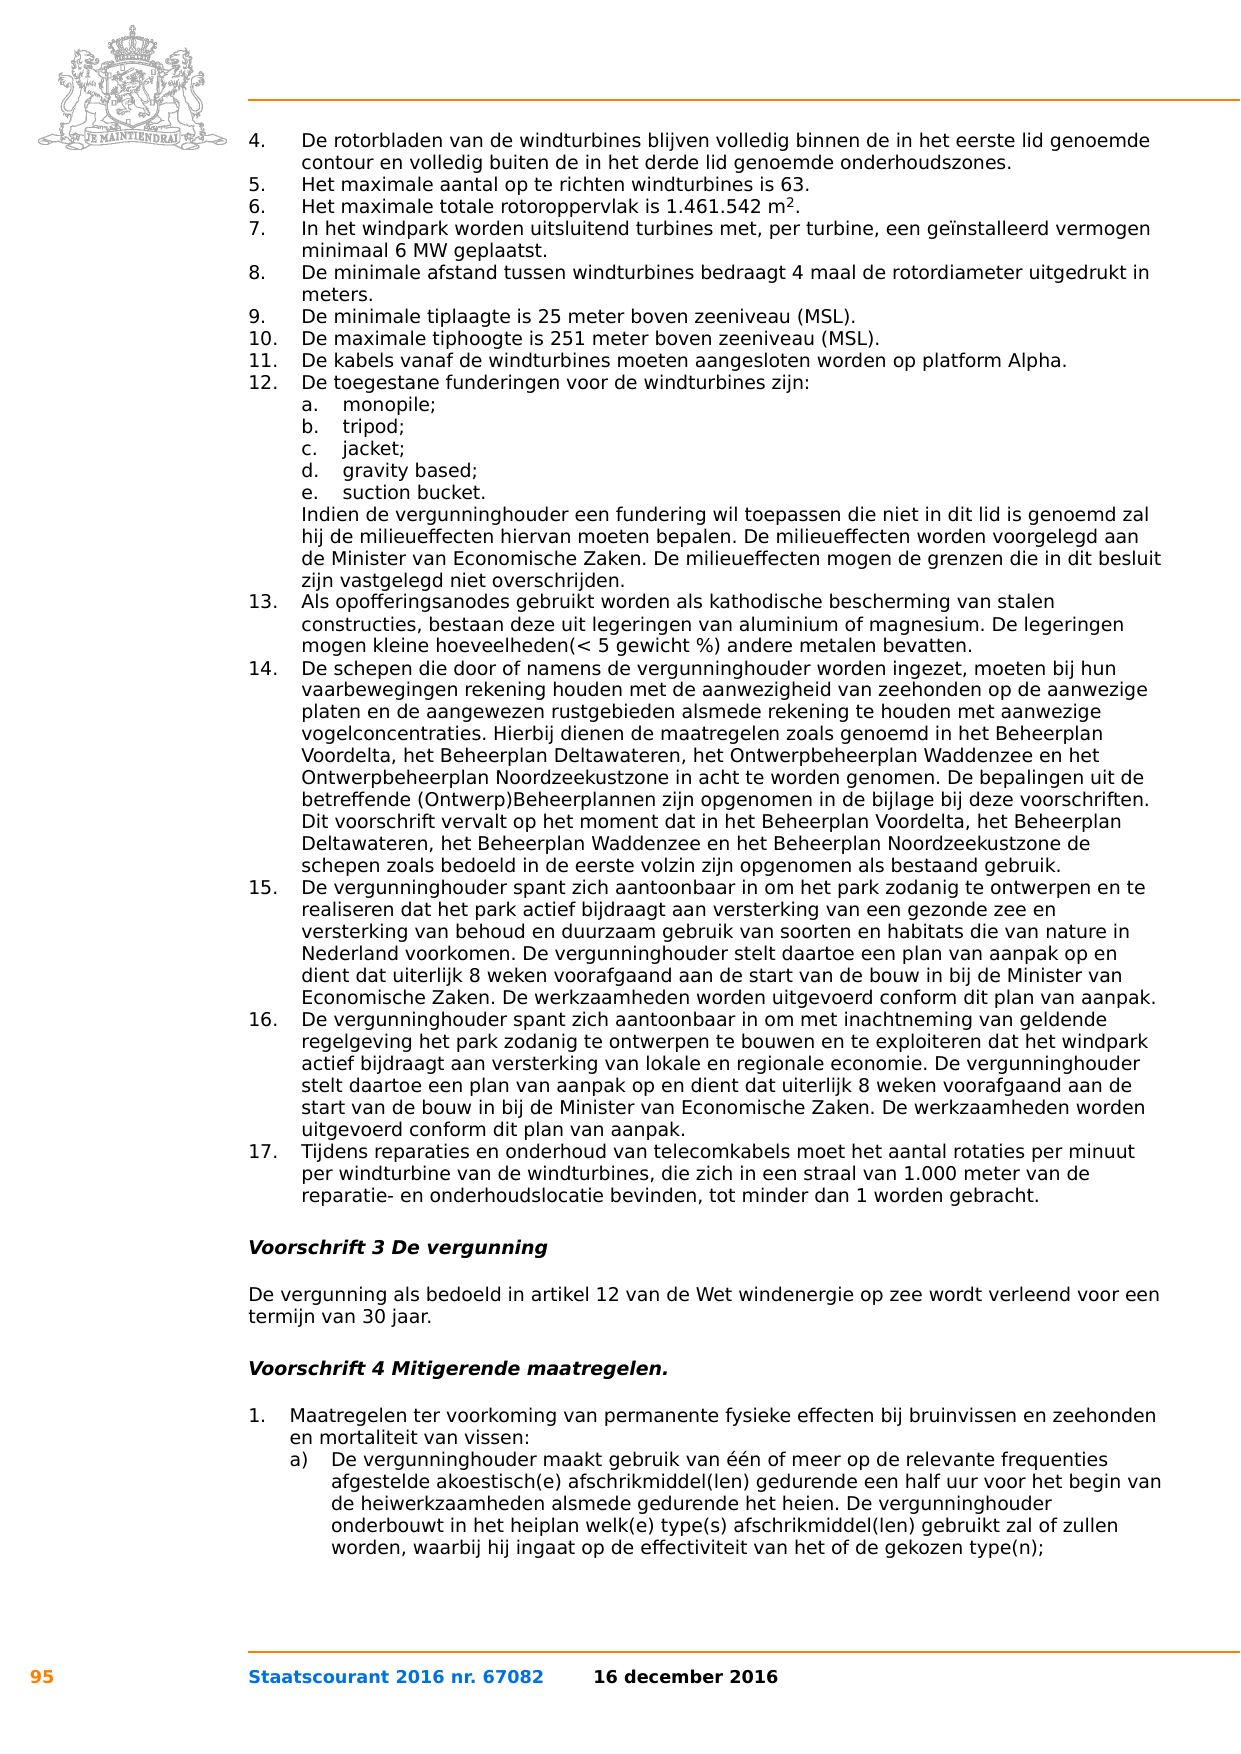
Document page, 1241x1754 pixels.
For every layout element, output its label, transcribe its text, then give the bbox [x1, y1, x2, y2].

text 6. Het maximale totale rotoroppervlak is 1.461.542 m2. [248, 196, 1163, 218]
subtitle Voorschrift 4 Mitigerende maatregelen. [248, 1358, 1163, 1380]
text e. suction bucket. [301, 482, 1163, 503]
text 12. De toegestane funderingen voor de windturbines zijn: [248, 372, 1163, 394]
text c. jacket; [301, 438, 1163, 459]
text 1. Maatregelen ter voorkoming van permanente fysieke effecten bij bruinvissen en zeehonden en mortaliteit van vissen: [248, 1405, 1163, 1449]
text 4. De rotorbladen van de windturbines blijven volledig binnen de in het eerste lid genoemde contour en volledig buiten de in het derde lid genoemde onderhoudszones. [248, 130, 1163, 174]
text 17. Tijdens reparaties en onderhoud van telecomkabels moet het aantal rotaties per minuut per windturbine van de windturbines, die zich in een straal van 1.000 meter van de reparatie- en onderhoudslocatie bevinden, tot minder dan 1 worden gebracht. [248, 1141, 1163, 1207]
subtitle Voorschrift 3 De vergunning [248, 1237, 1163, 1259]
text Indien de vergunninghouder een fundering wil toepassen die niet in dit lid is genoemd zal hij de milieueffecten hiervan moeten bepalen. De milieueffecten worden voorgelegd aan de Minister van Economische Zaken. De milieueffecten mogen de grenzen die in dit besluit zijn vastgelegd niet overschrijden. [301, 503, 1163, 591]
text 14. De schepen die door of namens de vergunninghouder worden ingezet, moeten bij hun vaarbewegingen rekening houden met de aanwezigheid van zeehonden op de aanwezige platen en de aangewezen rustgebieden alsmede rekening te houden met aanwezige vogelconcentraties. Hierbij dienen de maatregelen zoals genoemd in het Beheerplan Voordelta, het Beheerplan Deltawateren, het Ontwerpbeheerplan Waddenzee en het Ontwerpbeheerplan Noordzeekustzone in acht te worden genomen. De bepalingen uit de betreffende (Ontwerp)Beheerplannen zijn opgenomen in de bijlage bij deze voorschriften. Dit voorschrift vervalt op het moment dat in het Beheerplan Voordelta, het Beheerplan Deltawateren, het Beheerplan Waddenzee en het Beheerplan Noordzeekustzone de schepen zoals bedoeld in de eerste volzin zijn opgenomen als bestaand gebruik. [248, 657, 1163, 877]
text 13. Als opofferingsanodes gebruikt worden als kathodische bescherming van stalen constructies, bestaan deze uit legeringen van aluminium of magnesium. De legeringen mogen kleine hoeveelheden(< 5 gewicht %) andere metalen bevatten. [248, 591, 1163, 657]
text 10. De maximale tiphoogte is 251 meter boven zeeniveau (MSL). [248, 328, 1163, 350]
text 16. De vergunninghouder spant zich aantoonbaar in om met inachtneming van geldende regelgeving het park zodanig te ontwerpen te bouwen en te exploiteren dat het windpark actief bijdraagt aan versterking van lokale en regionale economie. De vergunninghouder stelt daartoe een plan van aanpak op en dient dat uiterlijk 8 weken voorafgaand aan de start van de bouw in bij de Minister van Economische Zaken. De werkzaamheden worden uitgevoerd conform dit plan van aanpak. [248, 1009, 1163, 1141]
text a) De vergunninghouder maakt gebruik van één of meer op de relevante frequenties afgestelde akoestisch(e) afschrikmiddel(len) gedurende een half uur voor het begin van de heiwerkzaamheden alsmede gedurende het heien. De vergunninghouder onderbouwt in het heiplan welk(e) type(s) afschrikmiddel(len) gebruikt zal of zullen worden, waarbij hij ingaat op de effectiviteit van het of de gekozen type(n); [289, 1449, 1163, 1559]
text 11. De kabels vanaf de windturbines moeten aangesloten worden op platform Alpha. [248, 350, 1163, 372]
text a. monopile; [301, 394, 1163, 416]
picture [38, 25, 227, 150]
text 15. De vergunninghouder spant zich aantoonbaar in om het park zodanig te ontwerpen en te realiseren dat het park actief bijdraagt aan versterking van een gezonde zee en versterking van behoud en duurzaam gebruik van soorten en habitats die van nature in Nederland voorkomen. De vergunninghouder stelt daartoe een plan van aanpak op en dient dat uiterlijk 8 weken voorafgaand aan de start van de bouw in bij de Minister van Economische Zaken. De werkzaamheden worden uitgevoerd conform dit plan van aanpak. [248, 877, 1163, 1009]
text d. gravity based; [301, 459, 1163, 482]
text b. tripod; [301, 416, 1163, 438]
text 7. In het windpark worden uitsluitend turbines met, per turbine, een geïnstalleerd vermogen minimaal 6 MW geplaatst. [248, 218, 1163, 262]
text 9. De minimale tiplaagte is 25 meter boven zeeniveau (MSL). [248, 306, 1163, 328]
text De vergunning als bedoeld in artikel 12 van de Wet windenergie op zee wordt verleend voor een termijn van 30 jaar. [248, 1284, 1163, 1328]
text 8. De minimale afstand tussen windturbines bedraagt 4 maal de rotordiameter uitgedrukt in meters. [248, 262, 1163, 306]
text 5. Het maximale aantal op te richten windturbines is 63. [248, 174, 1163, 196]
